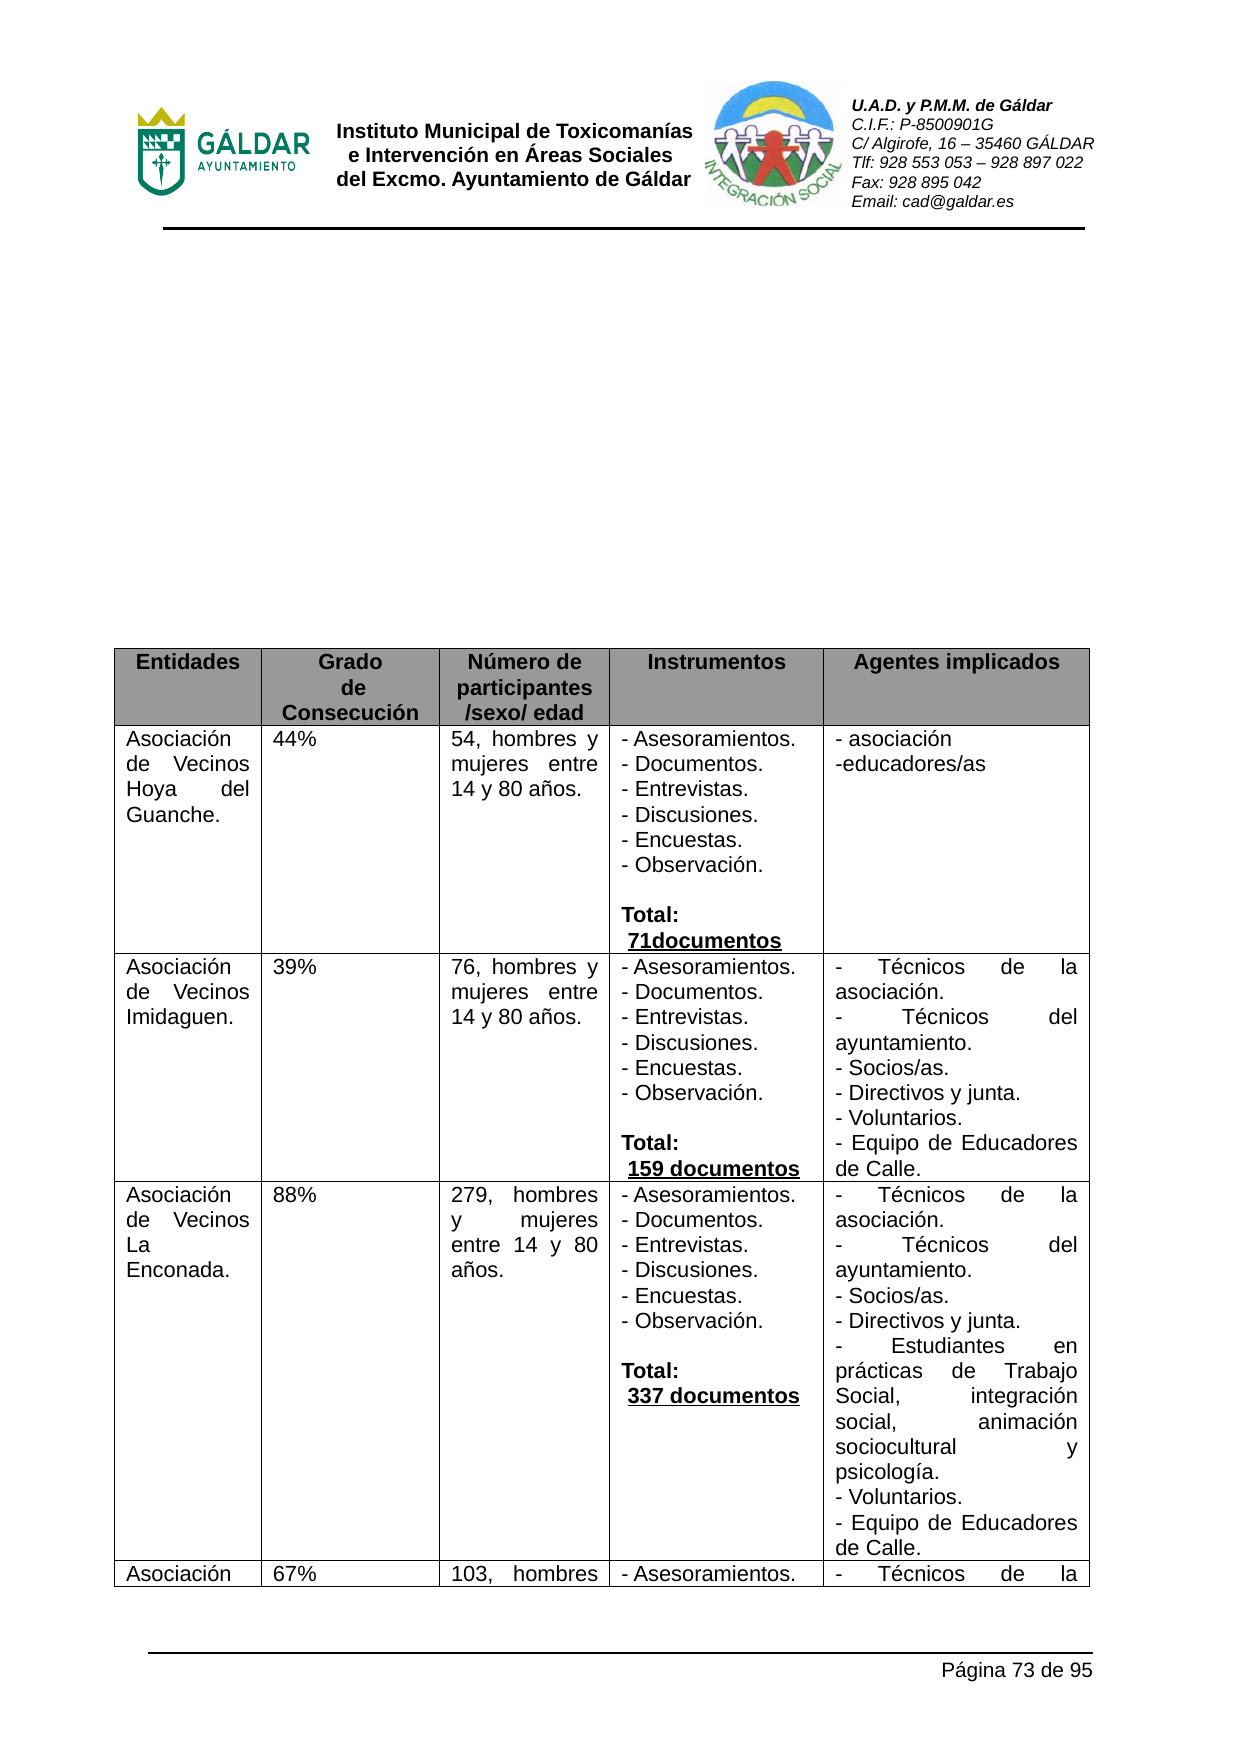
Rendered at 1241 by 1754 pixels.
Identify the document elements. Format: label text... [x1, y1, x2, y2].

table_cell Asociación de Vecinos La Enconada. [115, 1182, 261, 1560]
table_cell - Asesoramientos. - Documentos. - Entrevistas. - Discusiones. - Encuestas. - Observación. Total: 71documentos [610, 726, 823, 953]
picture [120, 84, 325, 218]
table_header Instrumentos [610, 649, 823, 725]
table_cell - Asesoramientos. - Documentos. - Entrevistas. - Discusiones. - Encuestas. - Observación. Total: 159 documentos [610, 954, 823, 1181]
table_cell 279, hombres y mujeres entre 14 y 80 años. [440, 1182, 609, 1560]
table_cell - Técnicos de la [824, 1561, 1089, 1586]
table_cell 88% [262, 1182, 439, 1560]
table_cell 39% [262, 954, 439, 1181]
table_cell - Asesoramientos. - Documentos. - Entrevistas. - Discusiones. - Encuestas. - Observación. Total: 337 documentos [610, 1182, 823, 1560]
table_cell 76, hombres y mujeres entre 14 y 80 años. [440, 954, 609, 1181]
table_cell - Técnicos de la asociación. - Técnicos del ayuntamiento. - Socios/as. - Directivos y junta. - Voluntarios. - Equipo de Educadores de Calle. [824, 954, 1089, 1181]
table_cell 67% [262, 1561, 439, 1586]
table_cell - Asesoramientos. [610, 1561, 823, 1586]
picture [705, 81, 842, 206]
table_cell Asociación de Vecinos Imidaguen. [115, 954, 261, 1181]
table_cell Asociación de Vecinos Hoya del Guanche. [115, 726, 261, 953]
table_cell Asociación [115, 1561, 261, 1586]
table_cell - Técnicos de la asociación. - Técnicos del ayuntamiento. - Socios/as. - Directivos y junta. - Estudiantes en prácticas de Trabajo Social, integración social, animación sociocultural y psicología. - Voluntarios. - Equipo de Educadores de Calle. [824, 1182, 1089, 1560]
table_header Agentes implicados [824, 649, 1089, 725]
table_cell 54, hombres y mujeres entre 14 y 80 años. [440, 726, 609, 953]
table_cell 103, hombres [440, 1561, 609, 1586]
table_header Entidades [115, 649, 261, 725]
table_cell 44% [262, 726, 439, 953]
table_header Grado de Consecución [262, 649, 439, 725]
table_cell - asociación -educadores/as [824, 726, 1089, 953]
table_header Número de participantes /sexo/ edad [440, 649, 609, 725]
